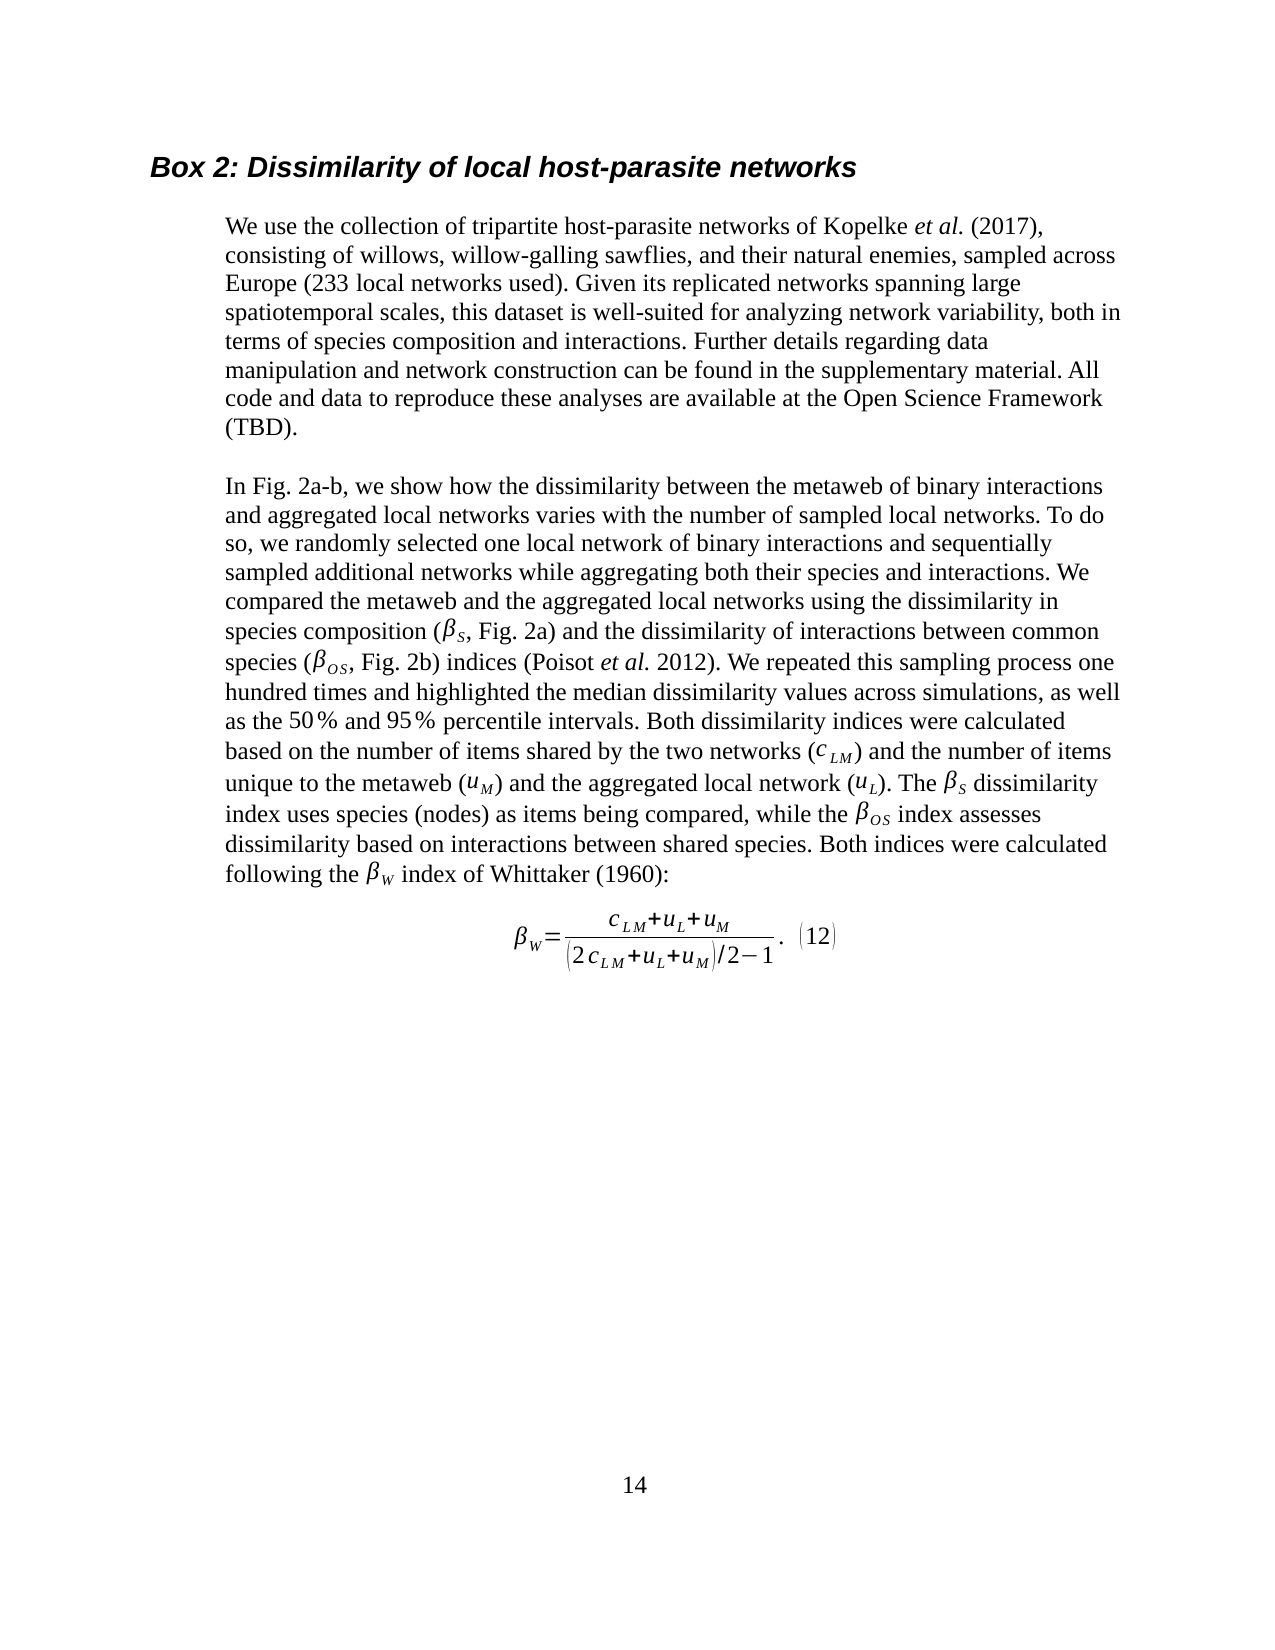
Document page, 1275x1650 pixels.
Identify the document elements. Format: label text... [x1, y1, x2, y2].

subtitle Box 2: Dissimilarity of local host-parasite networks [150, 150, 1125, 183]
text We use the collection of tripartite host-parasite networks of Kopelke et al. (2017), consisting of willows, willow-galling sawflies, and their natural enemies, sampled across Europe ( local networks used). Given its replicated networks spanning large spatiotemporal scales, this dataset is well-suited for analyzing network variability, both in terms of species composition and interactions. Further details regarding data manipulation and network construction can be found in the supplementary material. All code and data to reproduce these analyses are available at the Open Science Framework (TBD). [225, 211, 1125, 441]
text In Fig. 2a-b, we show how the dissimilarity between the metaweb of binary interactions and aggregated local networks varies with the number of sampled local networks. To do so, we randomly selected one local network of binary interactions and sequentially sampled additional networks while aggregating both their species and interactions. We compared the metaweb and the aggregated local networks using the dissimilarity in species composition (, Fig. 2a) and the dissimilarity of interactions between common species (, Fig. 2b) indices (Poisot et al. 2012). We repeated this sampling process one hundred times and highlighted the median dissimilarity values across simulations, as well as the and percentile intervals. Both dissimilarity indices were calculated based on the number of items shared by the two networks () and the number of items unique to the metaweb () and the aggregated local network (). The dissimilarity index uses species (nodes) as items being compared, while the index assesses dissimilarity based on interactions between shared species. Both indices were calculated following the index of Whittaker (1960): [225, 471, 1125, 889]
